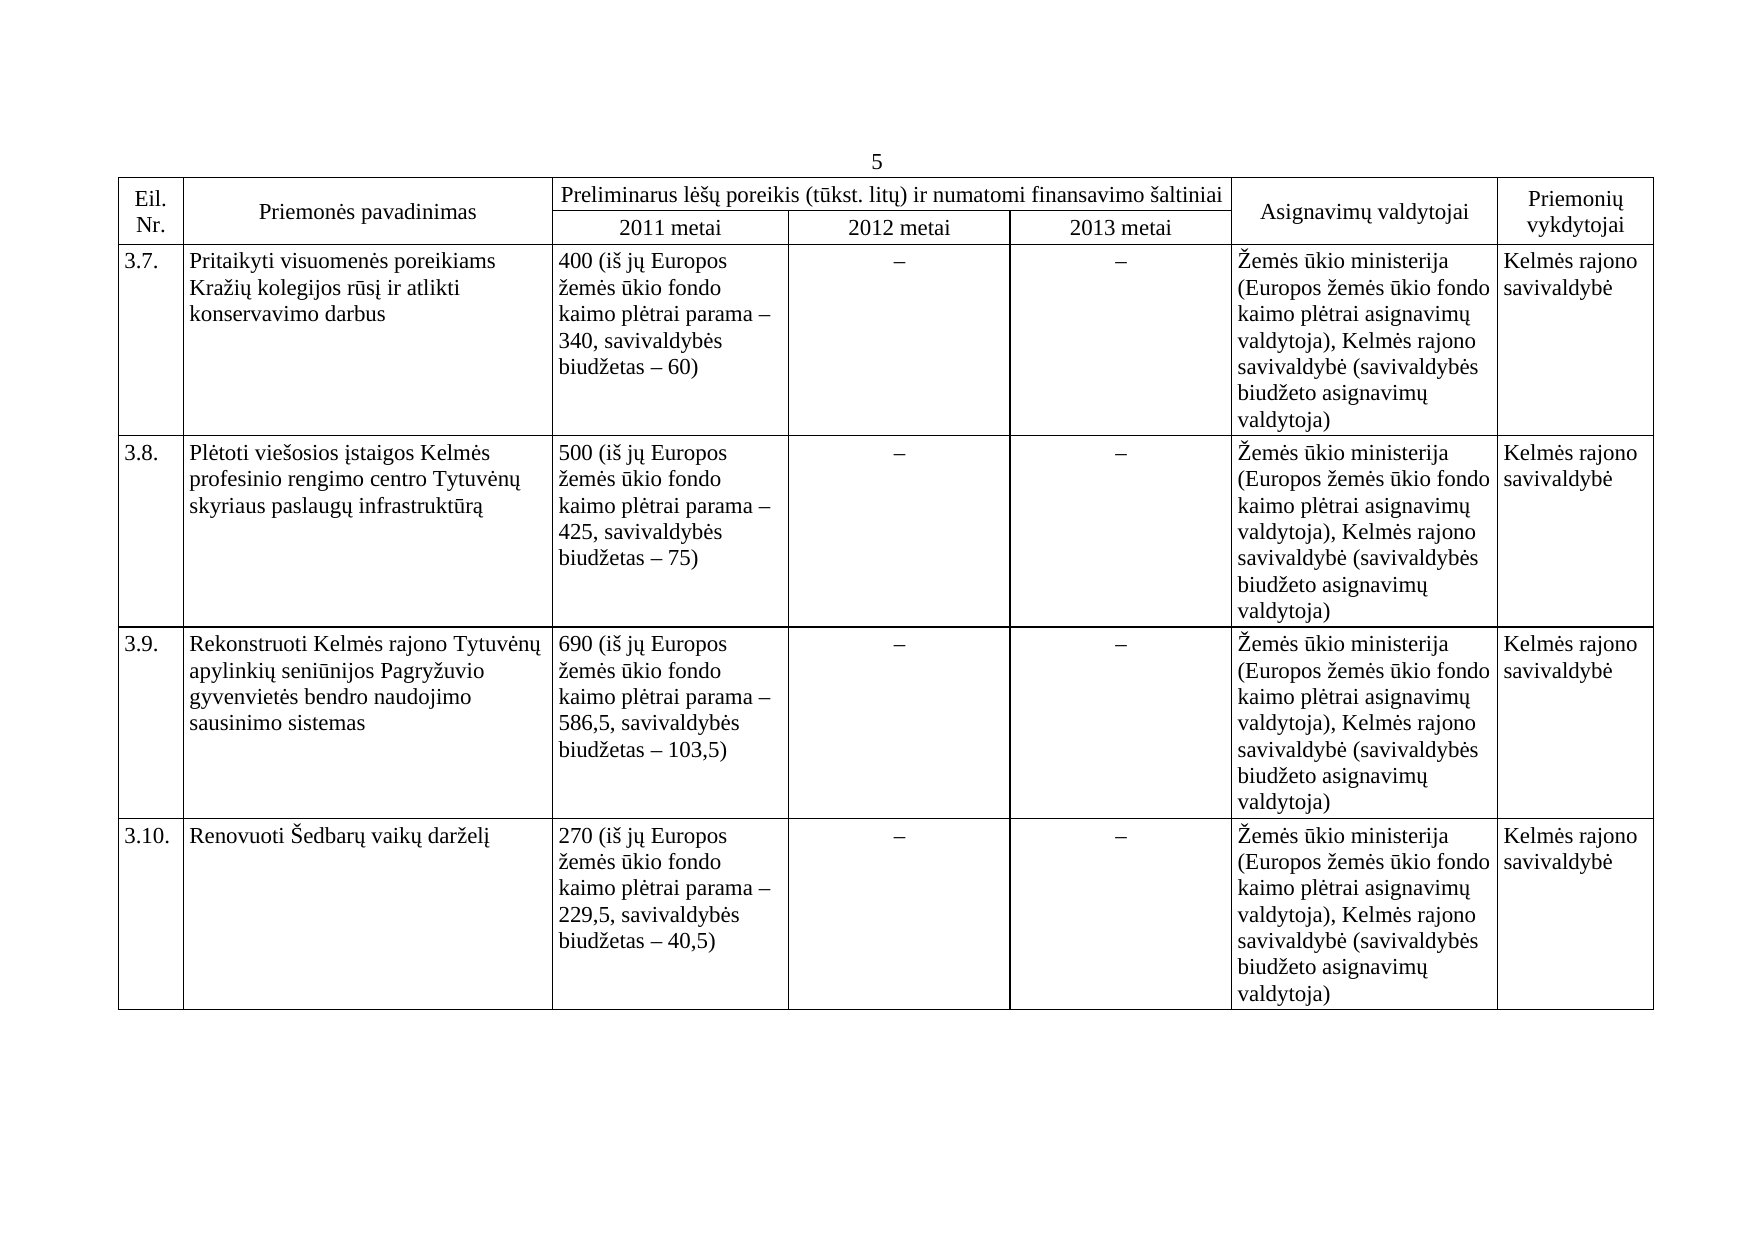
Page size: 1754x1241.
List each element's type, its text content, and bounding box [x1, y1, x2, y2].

table_cell 3.7. [119, 245, 183, 435]
table_cell 3.10. [119, 819, 183, 1009]
table_cell Žemės ūkio ministerija (Europos žemės ūkio fondo kaimo plėtrai asignavimų valdytoja), Kelmės rajono savivaldybė (savivaldybės biudžeto asignavimų valdytoja) [1232, 819, 1497, 1009]
table_cell Kelmės rajono savivaldybė [1498, 819, 1653, 1009]
table_cell Žemės ūkio ministerija (Europos žemės ūkio fondo kaimo plėtrai asignavimų valdytoja), Kelmės rajono savivaldybė (savivaldybės biudžeto asignavimų valdytoja) [1232, 436, 1497, 626]
table_cell – [789, 819, 1009, 1009]
table_cell Kelmės rajono savivaldybė [1498, 245, 1653, 435]
table_cell 3.9. [119, 628, 183, 818]
table_cell – [789, 436, 1009, 626]
table_cell 2013 metai [1011, 211, 1231, 244]
table_cell – [789, 245, 1009, 435]
table_cell – [1011, 436, 1231, 626]
table_cell Žemės ūkio ministerija (Europos žemės ūkio fondo kaimo plėtrai asignavimų valdytoja), Kelmės rajono savivaldybė (savivaldybės biudžeto asignavimų valdytoja) [1232, 245, 1497, 435]
table_cell Pritaikyti visuomenės poreikiams Kražių kolegijos rūsį ir atlikti konservavimo darbus [184, 245, 552, 435]
table_cell – [1011, 628, 1231, 818]
table_cell – [1011, 245, 1231, 435]
table_header Priemonių vykdytojai [1498, 178, 1653, 244]
table_header Priemonės pavadinimas [184, 178, 552, 244]
table_cell Kelmės rajono savivaldybė [1498, 628, 1653, 818]
table_header Asignavimų valdytojai [1232, 178, 1497, 244]
table_cell Kelmės rajono savivaldybė [1498, 436, 1653, 626]
table_cell 500 (iš jų Europos žemės ūkio fondo kaimo plėtrai parama – 425, savivaldybės biudžetas – 75) [553, 436, 788, 626]
table_cell 690 (iš jų Europos žemės ūkio fondo kaimo plėtrai parama – 586,5, savivaldybės biudžetas – 103,5) [553, 628, 788, 818]
table_cell 3.8. [119, 436, 183, 626]
table_cell Plėtoti viešosios įstaigos Kelmės profesinio rengimo centro Tytuvėnų skyriaus paslaugų infrastruktūrą [184, 436, 552, 626]
table_cell – [1011, 819, 1231, 1009]
table_cell Renovuoti Šedbarų vaikų darželį [184, 819, 552, 1009]
table_header Preliminarus lėšų poreikis (tūkst. litų) ir numatomi finansavimo šaltiniai [553, 178, 1231, 210]
table_cell 2012 metai [789, 211, 1009, 244]
table_header Eil. Nr. [119, 178, 183, 244]
table_cell Rekonstruoti Kelmės rajono Tytuvėnų apylinkių seniūnijos Pagryžuvio gyvenvietės bendro naudojimo sausinimo sistemas [184, 628, 552, 818]
table_cell 2011 metai [553, 211, 788, 244]
table_cell 270 (iš jų Europos žemės ūkio fondo kaimo plėtrai parama – 229,5, savivaldybės biudžetas – 40,5) [553, 819, 788, 1009]
table_cell – [789, 628, 1009, 818]
table_cell 400 (iš jų Europos žemės ūkio fondo kaimo plėtrai parama – 340, savivaldybės biudžetas – 60) [553, 245, 788, 435]
table_cell Žemės ūkio ministerija (Europos žemės ūkio fondo kaimo plėtrai asignavimų valdytoja), Kelmės rajono savivaldybė (savivaldybės biudžeto asignavimų valdytoja) [1232, 628, 1497, 818]
